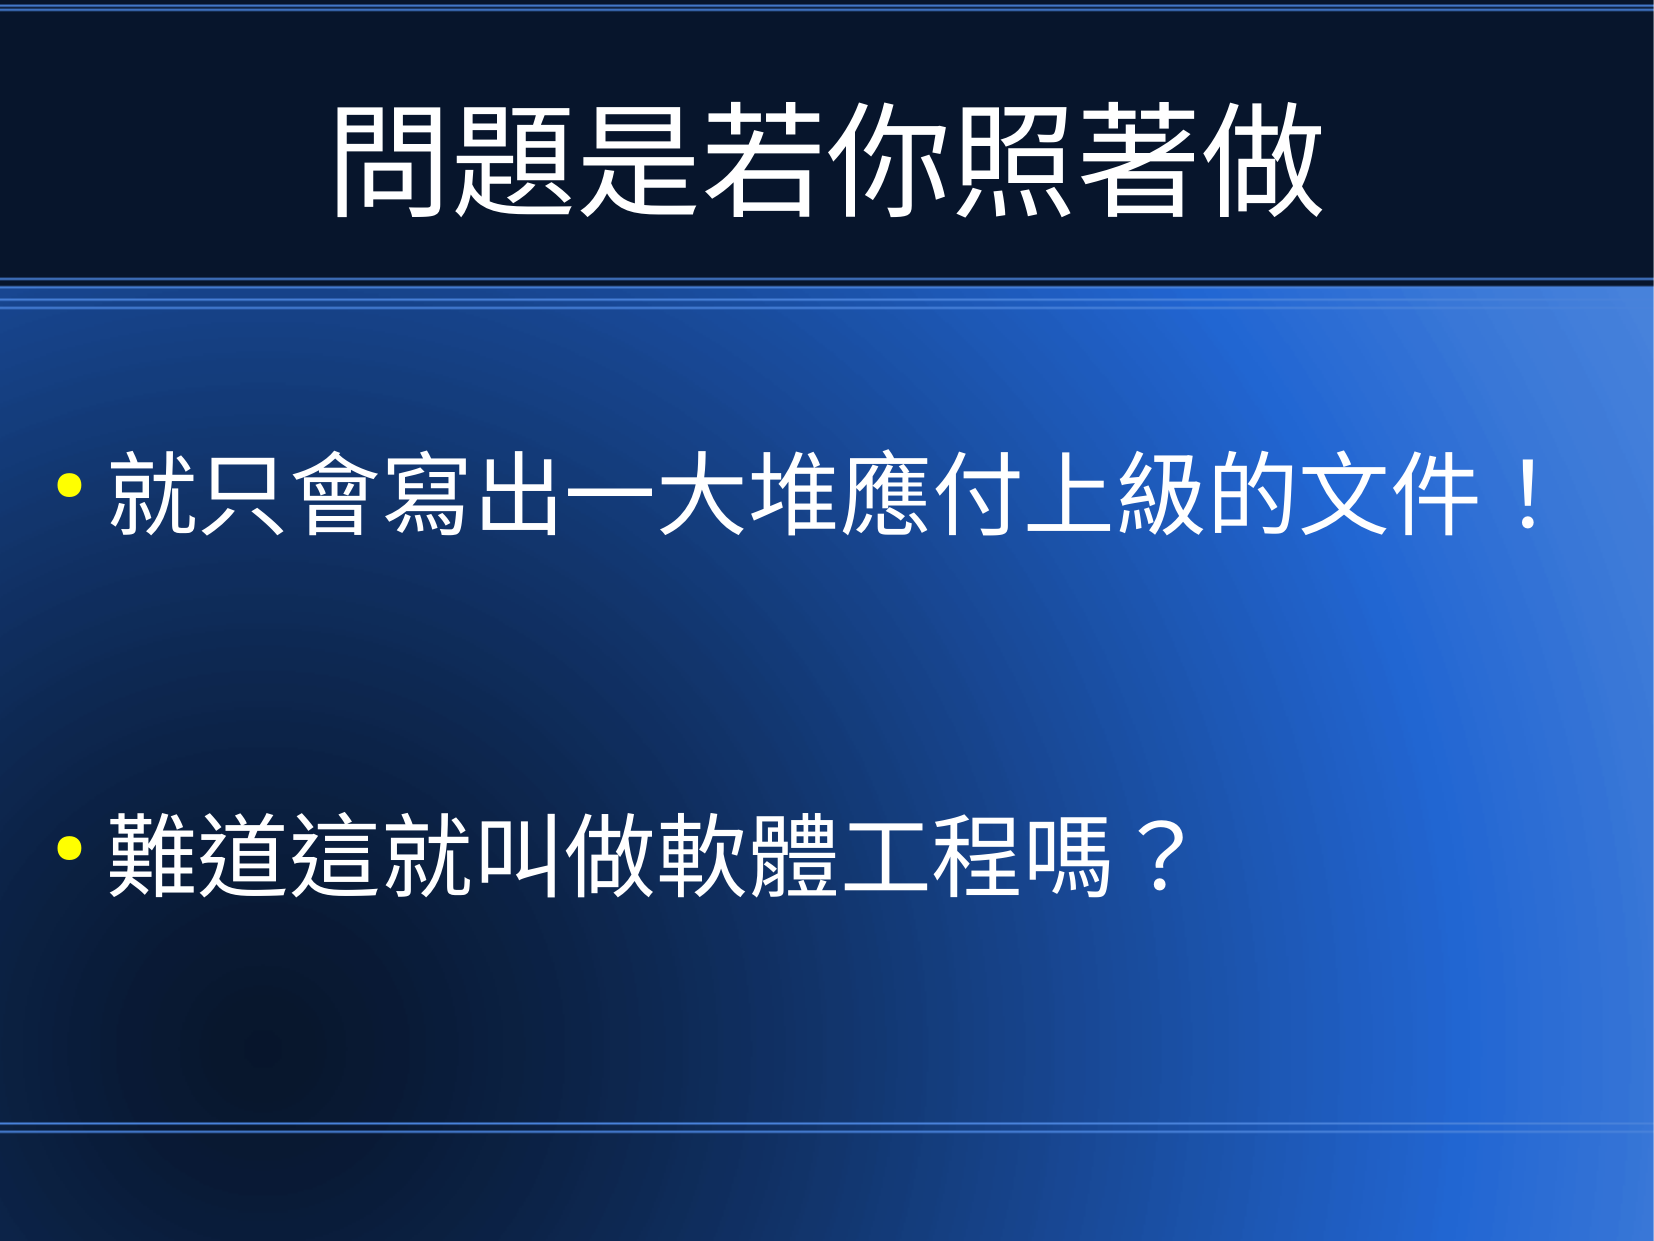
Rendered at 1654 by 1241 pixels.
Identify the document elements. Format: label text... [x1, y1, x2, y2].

picture [0, 0, 1654, 1241]
title 問題是若你照著做 [82, 49, 1571, 257]
list 就只會寫出一大堆應付上級的文件！ 難道這就叫做軟體工程嗎？ [35, 355, 1630, 1241]
